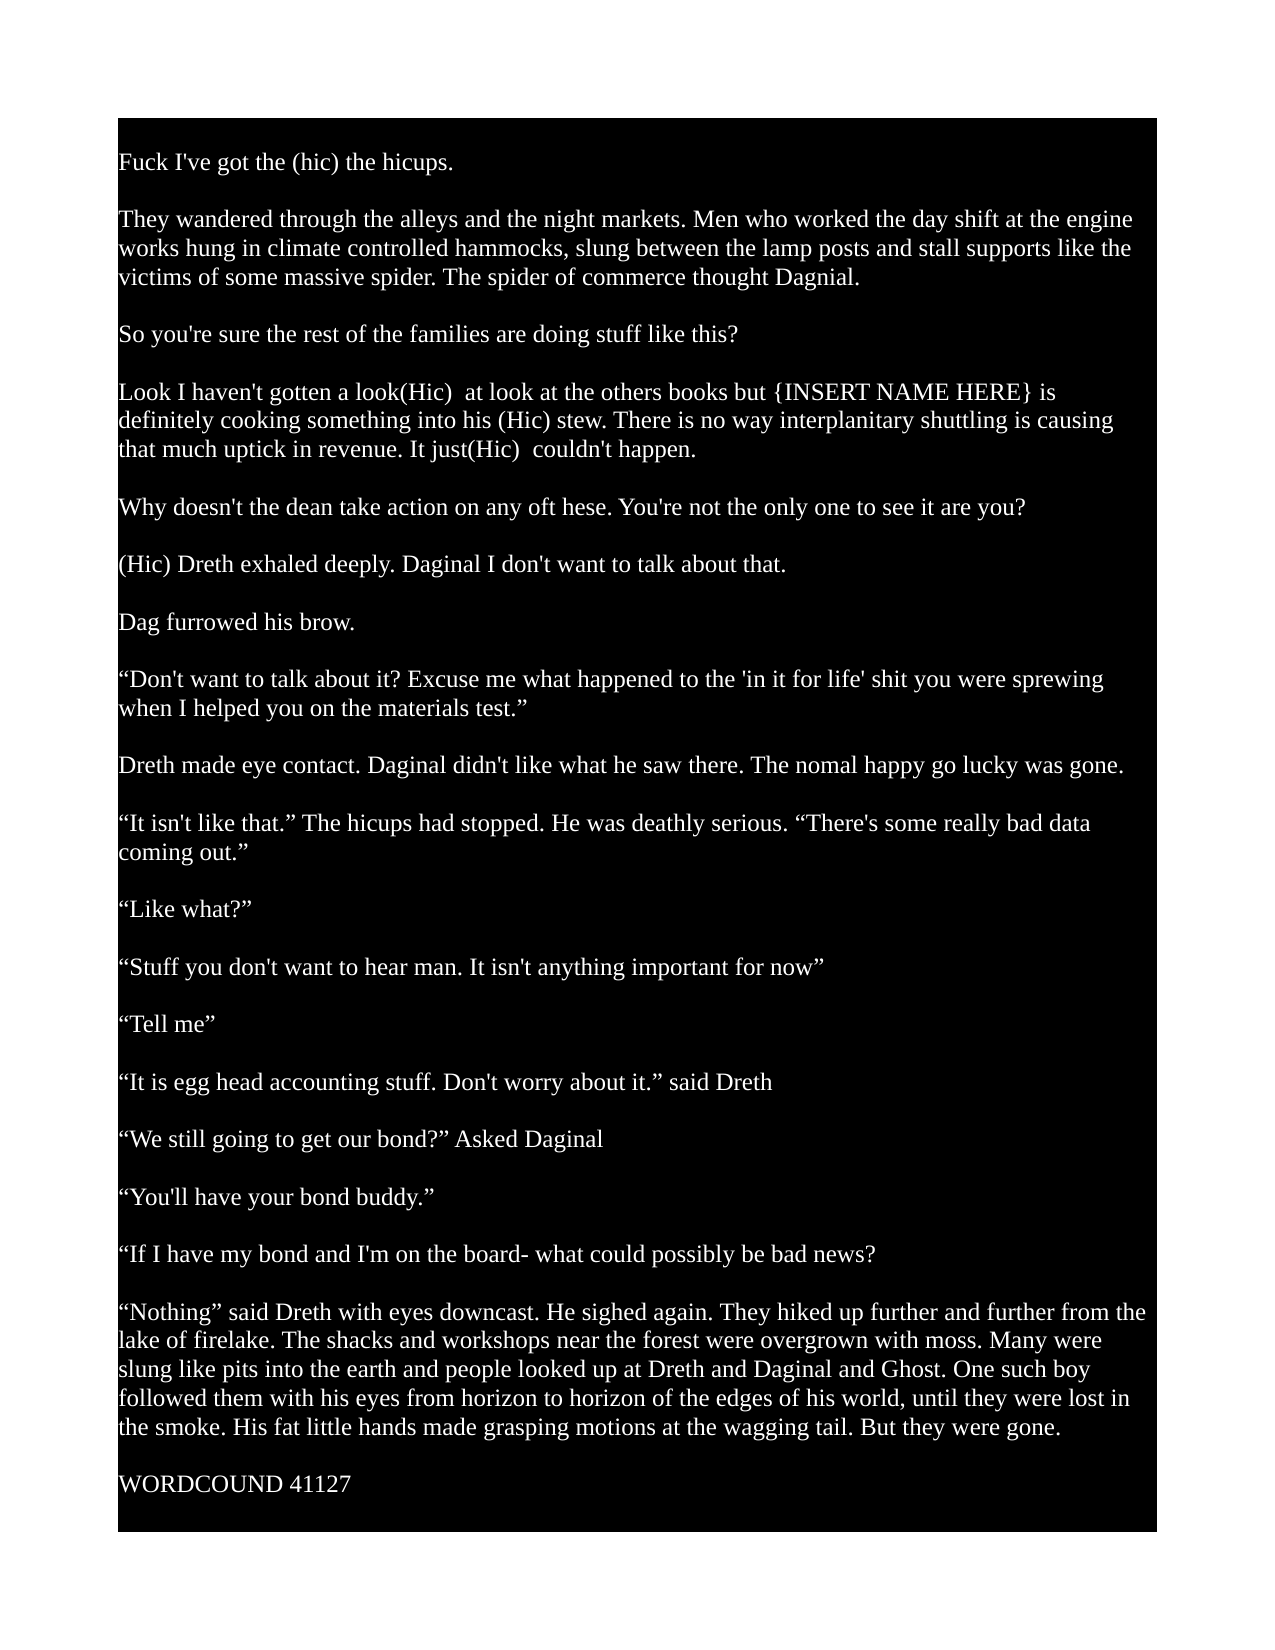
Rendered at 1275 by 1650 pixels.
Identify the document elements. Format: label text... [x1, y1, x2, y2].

text “It is egg head accounting stuff. Don't worry about it.” said Dreth “We still going to get our bond?” Asked Daginal [118, 1067, 1157, 1153]
text WORDCOUND 41127 [118, 1469, 1157, 1527]
text Fuck I've got the (hic) the hicups. [118, 118, 1157, 176]
text “You'll have your bond buddy.” [118, 1182, 1157, 1211]
text Dreth made eye contact. Daginal didn't like what he saw there. The nomal happy go lucky was gone. “It isn't like that.” The hicups had stopped. He was deathly serious. “There's some really bad data coming out.” “Like what?” [118, 751, 1157, 923]
text They wandered through the alleys and the night markets. Men who worked the day shift at the engine works hung in climate controlled hammocks, slung between the lamp posts and stall supports like the victims of some massive spider. The spider of commerce thought Dagnial. So you're sure the rest of the families are doing stuff like this? Look I haven't gotten a look(Hic) at look at the others books but {INSERT NAME HERE} is definitely cooking something into his (Hic) stew. There is no way interplanitary shuttling is causing that much uptick in revenue. It just(Hic) couldn't happen. Why doesn't the dean take action on any oft hese. You're not the only one to see it are you? (Hic) Dreth exhaled deeply. Daginal I don't want to talk about that. Dag furrowed his brow. “Don't want to talk about it? Excuse me what happened to the 'in it for life' shit you were sprewing when I helped you on the materials test.” [118, 204, 1157, 722]
text “Stuff you don't want to hear man. It isn't anything important for now” [118, 952, 1157, 981]
text “Tell me” [118, 1009, 1157, 1038]
text “If I have my bond and I'm on the board- what could possibly be bad news? “Nothing” said Dreth with eyes downcast. He sighed again. They hiked up further and further from the lake of firelake. The shacks and workshops near the forest were overgrown with moss. Many were slung like pits into the earth and people looked up at Dreth and Daginal and Ghost. One such boy followed them with his eyes from horizon to horizon of the edges of his world, until they were lost in the smoke. His fat little hands made grasping motions at the wagging tail. But they were gone. [118, 1239, 1157, 1441]
